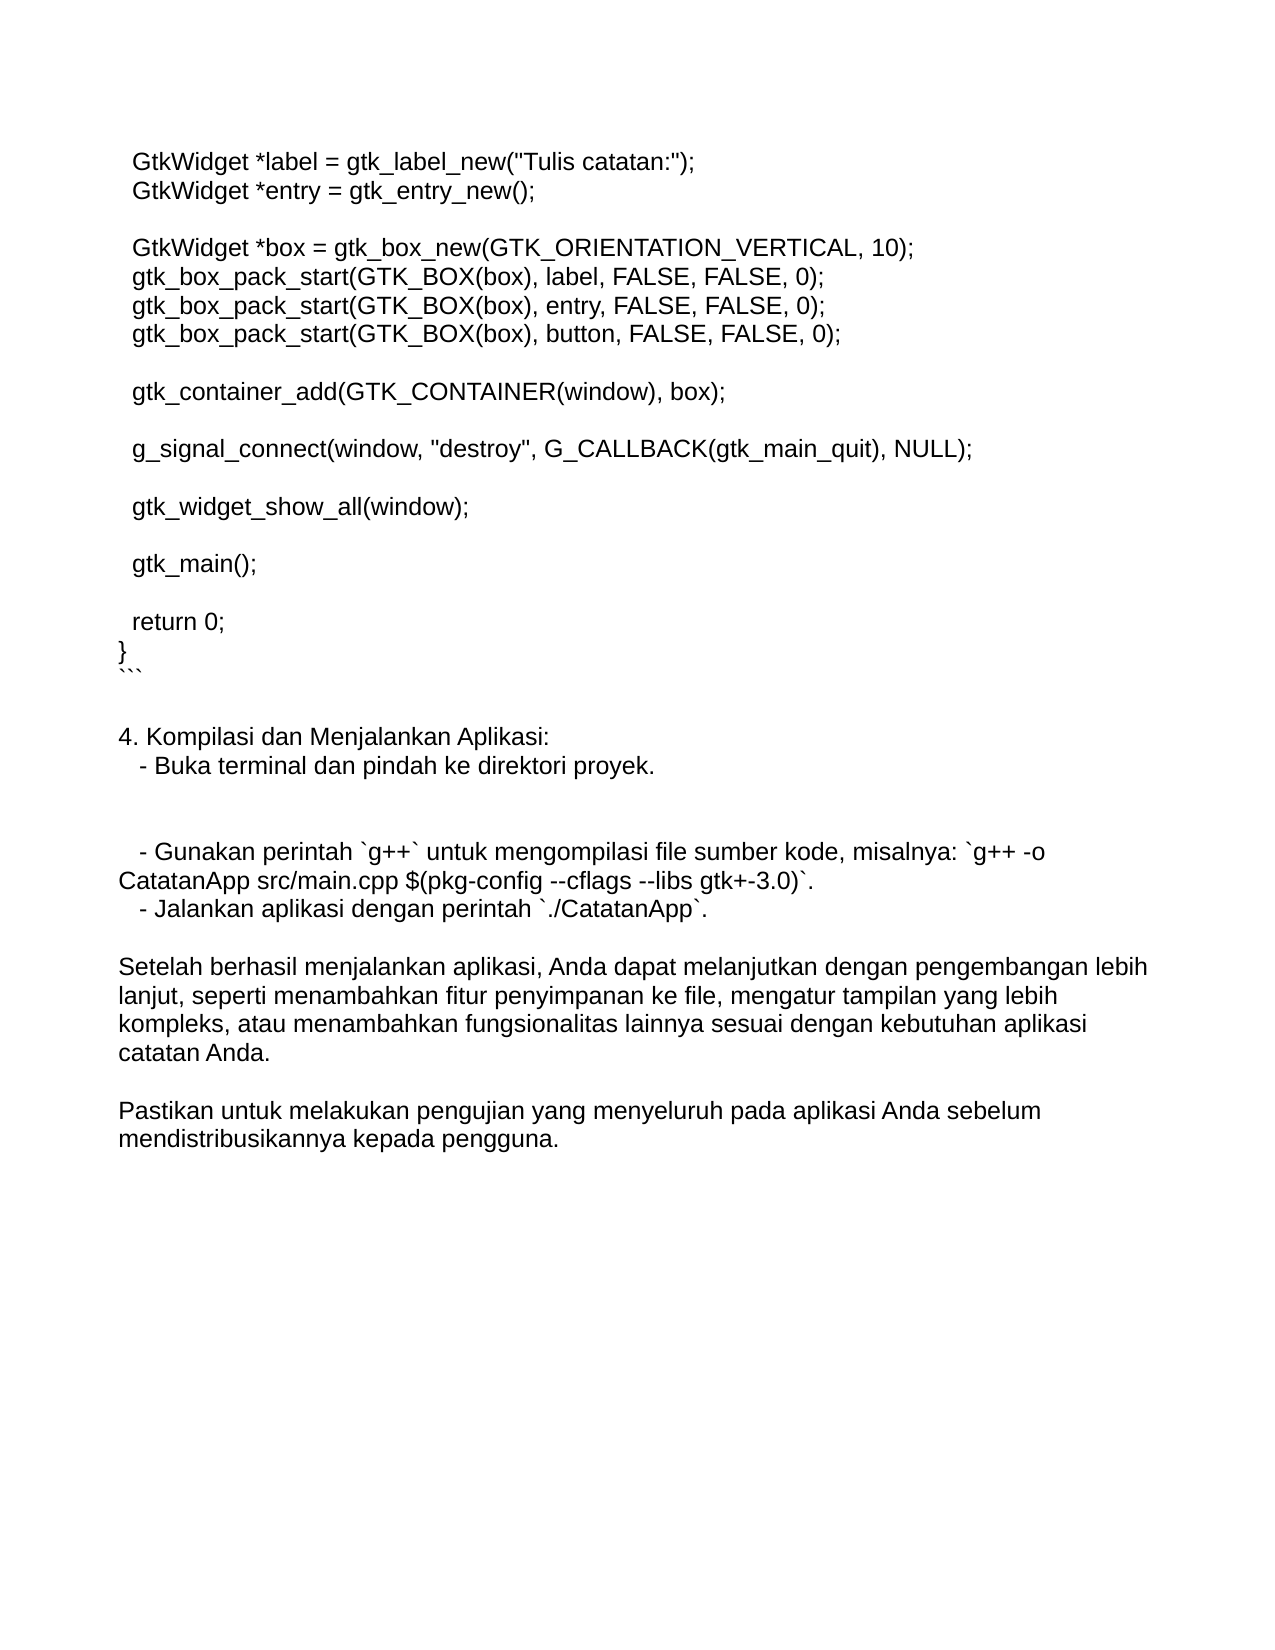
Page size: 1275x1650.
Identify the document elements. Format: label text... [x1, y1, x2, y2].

text gtk_box_pack_start(GTK_BOX(box), label, FALSE, FALSE, 0); [118, 262, 1157, 291]
text gtk_main(); [118, 549, 1157, 578]
text gtk_container_add(GTK_CONTAINER(window), box); [118, 377, 1157, 406]
text GtkWidget *box = gtk_box_new(GTK_ORIENTATION_VERTICAL, 10); [118, 233, 1157, 262]
text g_signal_connect(window, "destroy", G_CALLBACK(gtk_main_quit), NULL); [118, 434, 1157, 463]
text gtk_widget_show_all(window); [118, 492, 1157, 521]
text return 0; [118, 607, 1157, 636]
text - Buka terminal dan pindah ke direktori proyek. [118, 751, 1157, 779]
text Setelah berhasil menjalankan aplikasi, Anda dapat melanjutkan dengan pengembangan lebih lanjut, seperti menambahkan fitur penyimpanan ke file, mengatur tampilan yang lebih kompleks, atau menambahkan fungsionalitas lainnya sesuai dengan kebutuhan aplikasi catatan Anda. [118, 952, 1157, 1067]
text gtk_box_pack_start(GTK_BOX(box), button, FALSE, FALSE, 0); [118, 319, 1157, 348]
text - Jalankan aplikasi dengan perintah `./CatatanApp`. [118, 894, 1157, 923]
text GtkWidget *label = gtk_label_new("Tulis catatan:"); [118, 147, 1157, 176]
text ``` [118, 664, 1157, 693]
text Pastikan untuk melakukan pengujian yang menyeluruh pada aplikasi Anda sebelum mendistribusikannya kepada pengguna. [118, 1096, 1157, 1153]
text GtkWidget *entry = gtk_entry_new(); [118, 176, 1157, 204]
text 4. Kompilasi dan Menjalankan Aplikasi: [118, 722, 1157, 751]
text } [118, 636, 1157, 664]
text gtk_box_pack_start(GTK_BOX(box), entry, FALSE, FALSE, 0); [118, 291, 1157, 319]
text - Gunakan perintah `g++` untuk mengompilasi file sumber kode, misalnya: `g++ -o CatatanApp src/main.cpp $(pkg-config --cflags --libs gtk+-3.0)`. [118, 837, 1157, 894]
